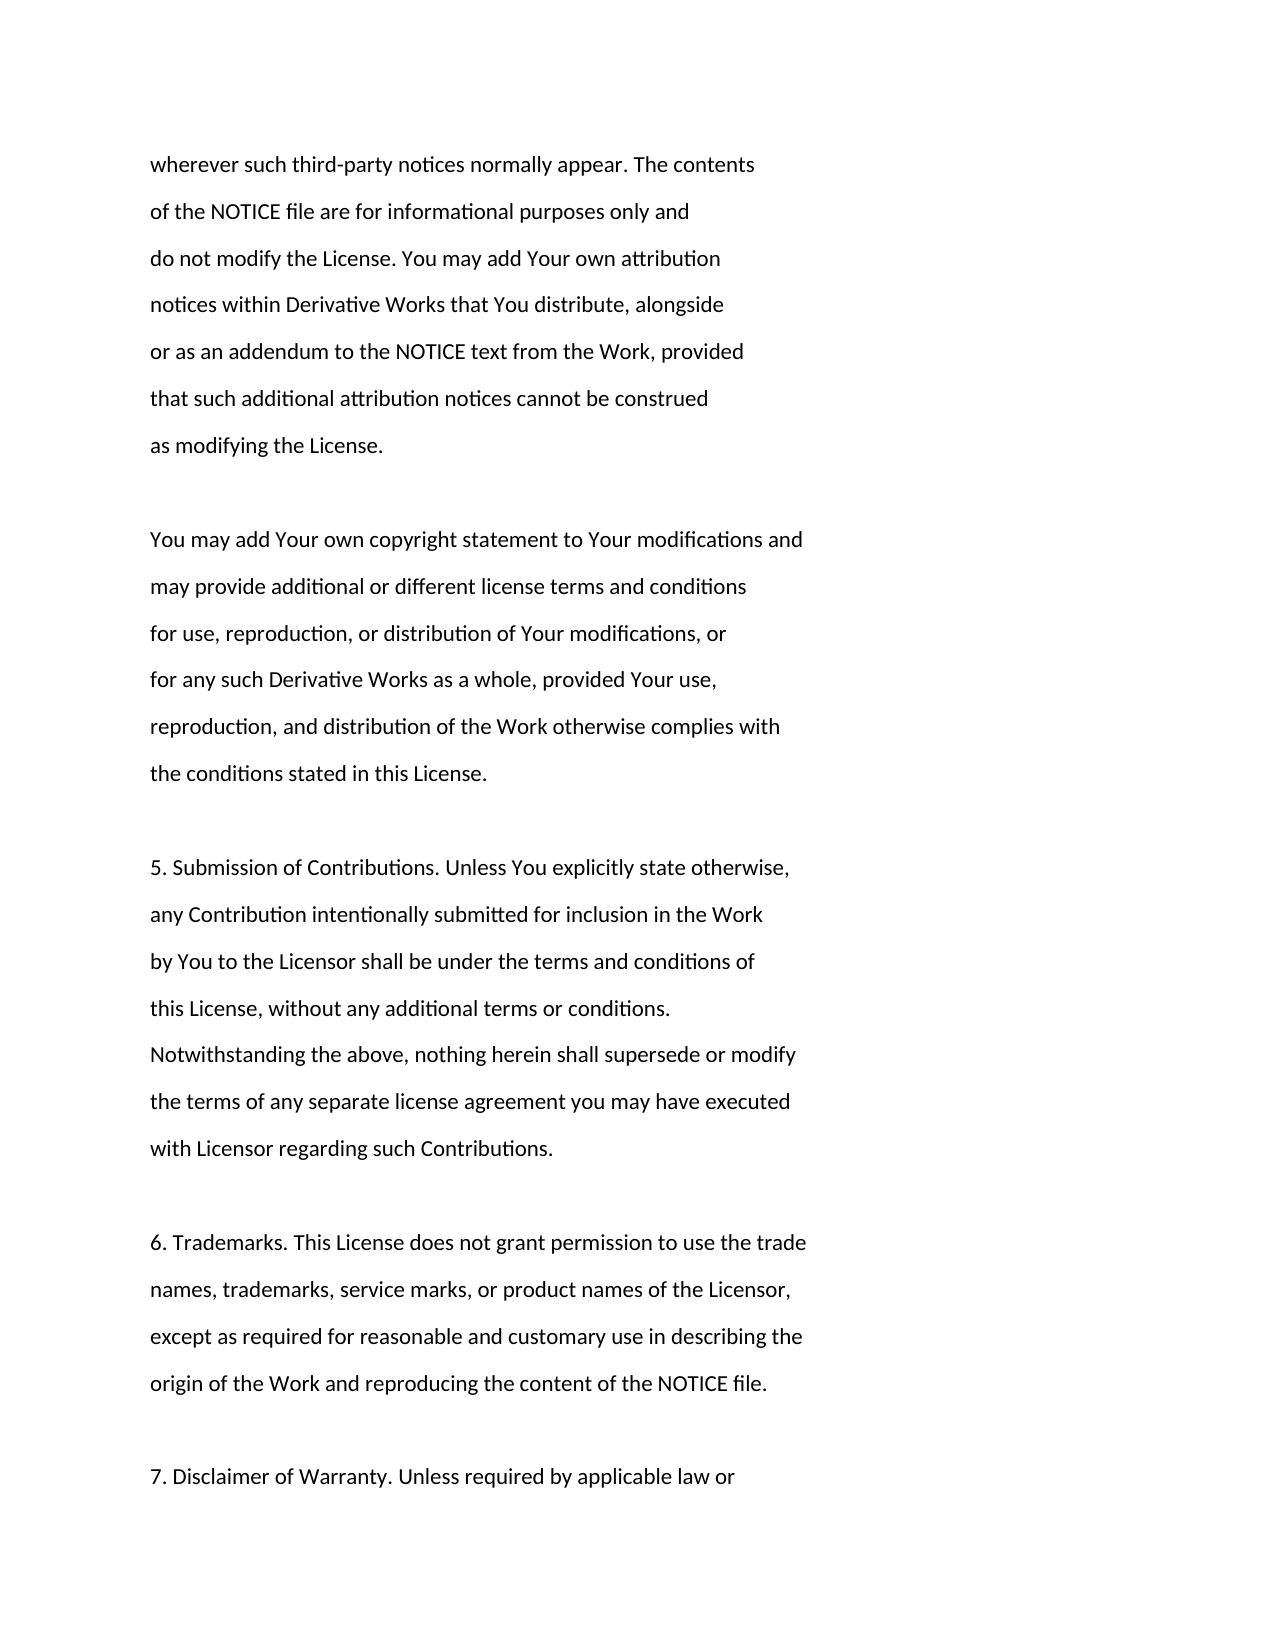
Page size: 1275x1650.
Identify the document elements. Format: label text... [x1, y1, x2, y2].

text 7. Disclaimer of Warranty. Unless required by applicable law or [150, 1462, 1125, 1491]
text with Licensor regarding such Contributions. [150, 1134, 1125, 1162]
text wherever such third-party notices normally appear. The contents [150, 150, 1125, 178]
text for use, reproduction, or distribution of Your modifications, or [150, 619, 1125, 647]
text the conditions stated in this License. [150, 759, 1125, 787]
text names, trademarks, service marks, or product names of the Licensor, [150, 1275, 1125, 1303]
text of the NOTICE file are for informational purposes only and [150, 197, 1125, 225]
text as modifying the License. [150, 431, 1125, 459]
text that such additional attribution notices cannot be construed [150, 384, 1125, 412]
text for any such Derivative Works as a whole, provided Your use, [150, 666, 1125, 694]
text do not modify the License. You may add Your own attribution [150, 244, 1125, 272]
text except as required for reasonable and customary use in describing the [150, 1322, 1125, 1350]
text or as an addendum to the NOTICE text from the Work, provided [150, 337, 1125, 366]
text by You to the Licensor shall be under the terms and conditions of [150, 947, 1125, 975]
text notices within Derivative Works that You distribute, alongside [150, 291, 1125, 319]
text any Contribution intentionally submitted for inclusion in the Work [150, 900, 1125, 928]
text Notwithstanding the above, nothing herein shall supersede or modify [150, 1041, 1125, 1069]
text origin of the Work and reproducing the content of the NOTICE file. [150, 1369, 1125, 1397]
text 6. Trademarks. This License does not grant permission to use the trade [150, 1228, 1125, 1256]
text reproduction, and distribution of the Work otherwise complies with [150, 712, 1125, 741]
text this License, without any additional terms or conditions. [150, 994, 1125, 1022]
text 5. Submission of Contributions. Unless You explicitly state otherwise, [150, 853, 1125, 881]
text You may add Your own copyright statement to Your modifications and [150, 525, 1125, 553]
text may provide additional or different license terms and conditions [150, 572, 1125, 600]
text the terms of any separate license agreement you may have executed [150, 1087, 1125, 1116]
